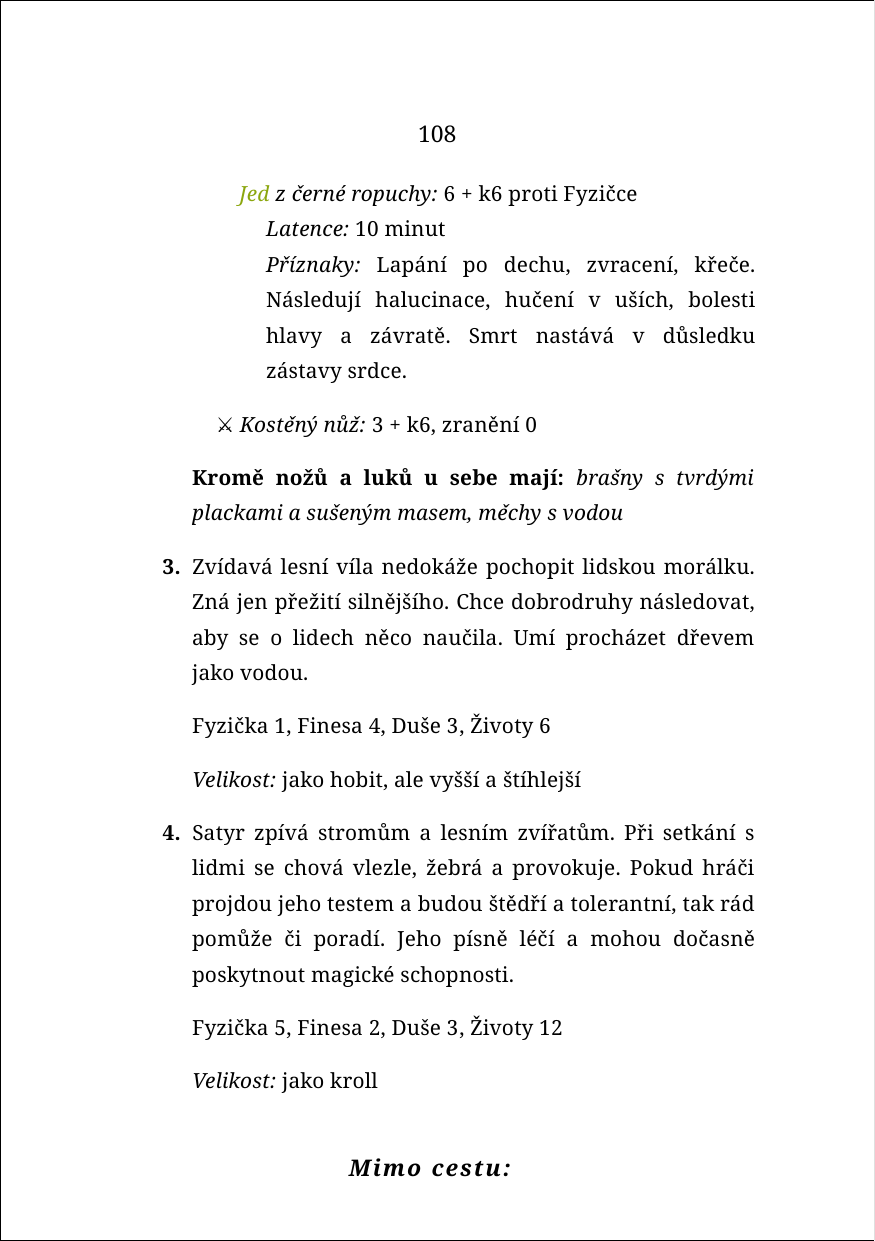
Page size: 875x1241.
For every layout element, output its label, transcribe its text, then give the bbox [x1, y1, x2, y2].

list Velikost: jako kroll [162, 1067, 756, 1095]
list Kromě nožů a luků u sebe mají: brašny s tvrdými plackami a sušeným masem, měchy s vodou [162, 463, 756, 527]
list Jed z černé ropuchy: 6 + k6 proti Fyzičce [186, 179, 756, 207]
list Satyr zpívá stromům a lesním zvířatům. Při setkání s lidmi se chová vlezle, žebrá a provokuje. Pokud hráči projdou jeho testem a budou štědří a tolerantní, tak rád pomůže či poradí. Jeho písně léčí a mohou dočasně poskytnout magické schopnosti. [162, 818, 756, 988]
list Fyzička 5, Finesa 2, Duše 3, Životy 12 [162, 1013, 756, 1042]
list Zvídavá lesní víla nedokáže pochopit lidskou morálku. Zná jen přežití silnějšího. Chce dobrodruhy následovat, aby se o lidech něco naučila. Umí procházet dřevem jako vodou. [162, 552, 756, 687]
list Latence: 10 minut [213, 214, 756, 243]
list Příznaky: Lapání po dechu, zvracení, křeče. Následují halucinace, hučení v uších, bolesti hlavy a závratě. Smrt nastává v důsledku zástavy srdce. [213, 250, 756, 385]
list Velikost: jako hobit, ale vyšší a štíhlejší [162, 765, 756, 793]
list ⚔ Kostěný nůž: 3 + k6, zranění 0 [162, 410, 756, 438]
list Fyzička 1, Finesa 4, Duše 3, Životy 6 [162, 712, 756, 740]
